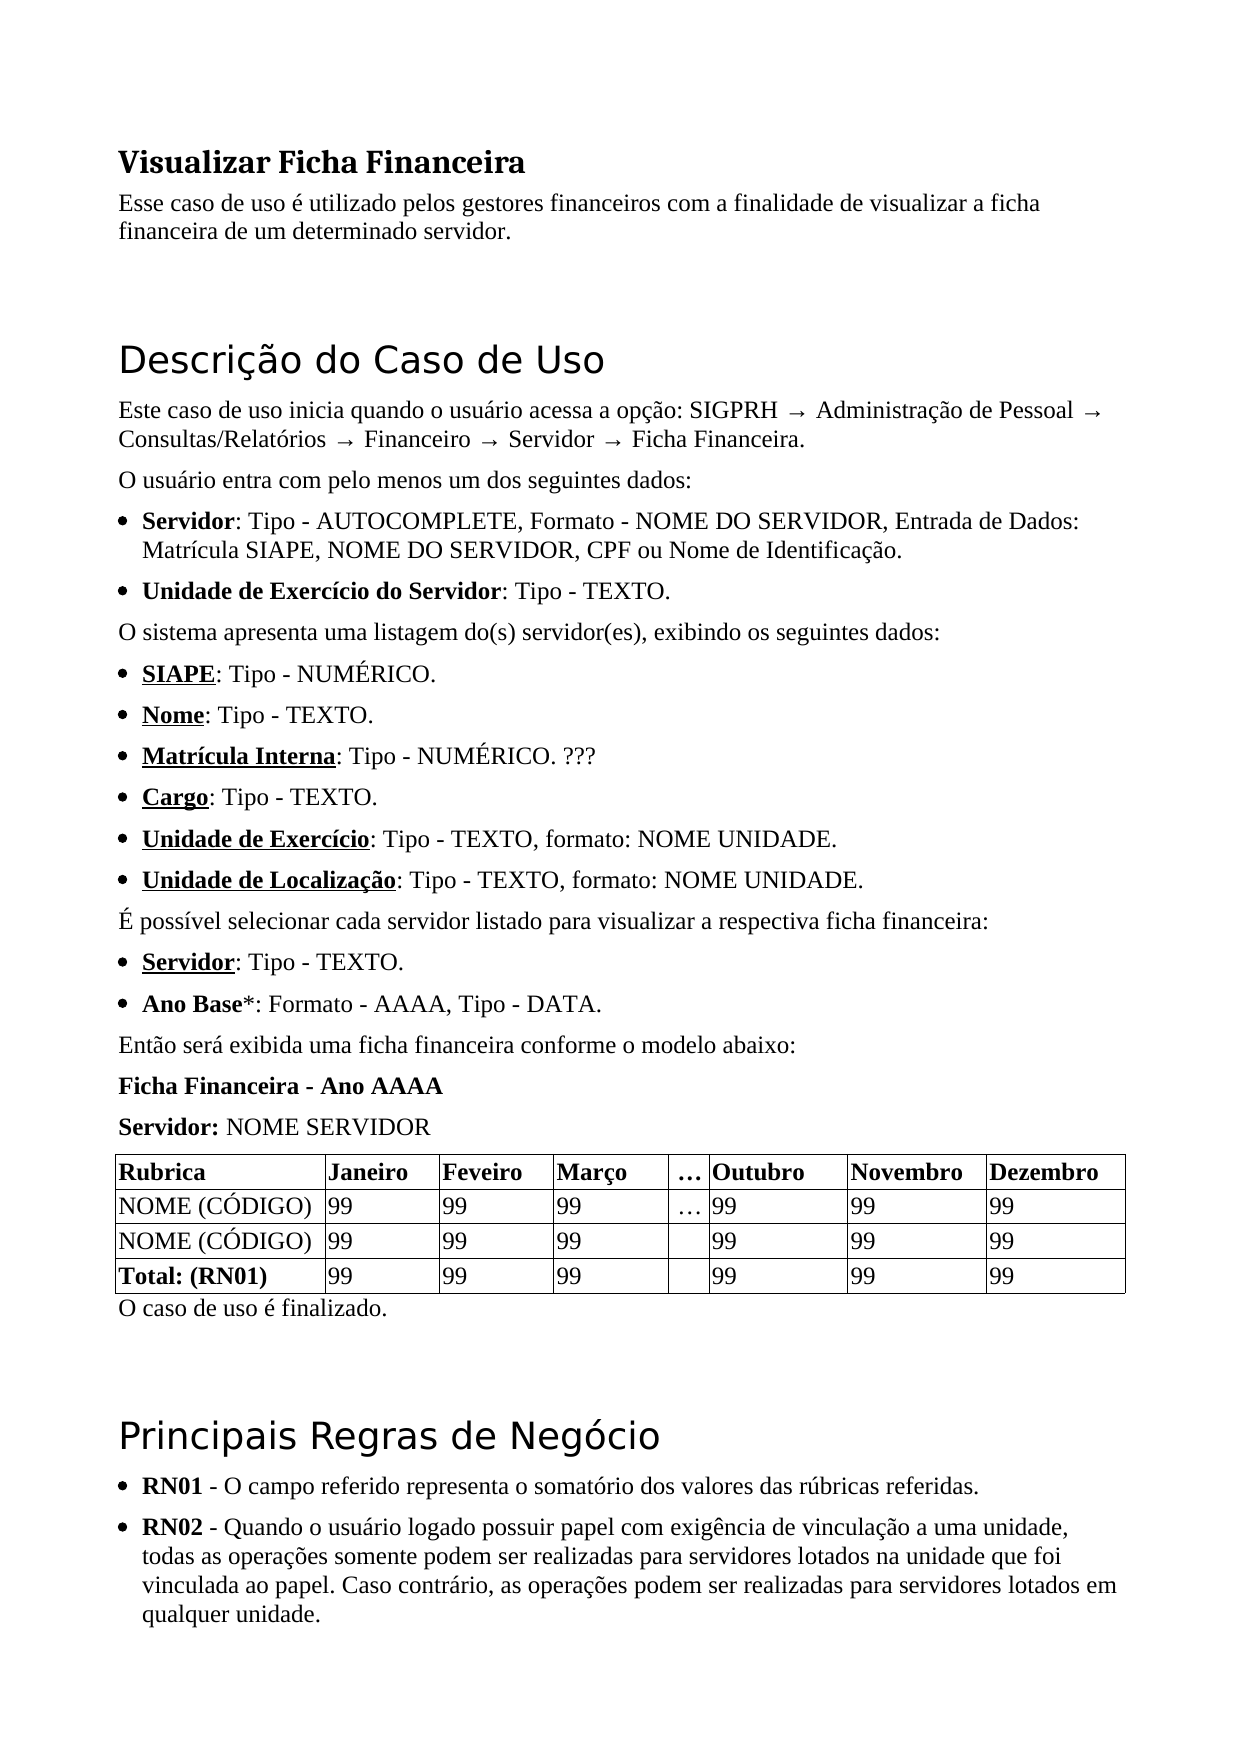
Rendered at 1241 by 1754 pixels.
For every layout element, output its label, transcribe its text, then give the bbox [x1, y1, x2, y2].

list Unidade de Exercício do Servidor: Tipo - TEXTO. [118, 576, 1122, 605]
table_header Dezembro [987, 1155, 1125, 1188]
list SIAPE: Tipo - NUMÉRICO. [118, 659, 1122, 687]
list Cargo: Tipo - TEXTO. [118, 782, 1122, 811]
text Então será exibida uma ficha financeira conforme o modelo abaixo: [118, 1030, 1122, 1059]
text Este caso de uso inicia quando o usuário acessa a opção: SIGPRH → Administração de Pessoal → Consultas/Relatórios → Financeiro → Servidor → Ficha Financeira. [118, 395, 1122, 452]
table_cell 99 [326, 1190, 439, 1223]
table_cell 99 [987, 1224, 1125, 1258]
table_header Março [554, 1155, 668, 1188]
table_cell [669, 1259, 709, 1292]
text É possível selecionar cada servidor listado para visualizar a respectiva ficha financeira: [118, 906, 1122, 935]
list Matrícula Interna: Tipo - NUMÉRICO. ??? [118, 741, 1122, 770]
subtitle Principais Regras de Negócio [118, 1415, 1122, 1459]
list Servidor: Tipo - TEXTO. [118, 947, 1122, 976]
subtitle Descrição do Caso de Uso [118, 339, 1122, 382]
table_header … [669, 1155, 709, 1188]
list Servidor: Tipo - AUTOCOMPLETE, Formato - NOME DO SERVIDOR, Entrada de Dados: Matrícula SIAPE, NOME DO SERVIDOR, CPF ou Nome de Identificação. [118, 506, 1122, 564]
text Esse caso de uso é utilizado pelos gestores financeiros com a finalidade de visualizar a ficha financeira de um determinado servidor. [118, 188, 1122, 245]
list RN02 - Quando o usuário logado possuir papel com exigência de vinculação a uma unidade, todas as operações somente podem ser realizadas para servidores lotados na unidade que foi vinculada ao papel. Caso contrário, as operações podem ser realizadas para servidores lotados em qualquer unidade. [118, 1512, 1122, 1627]
table_header Janeiro [326, 1155, 439, 1188]
table_cell 99 [987, 1259, 1125, 1292]
table_cell 99 [710, 1224, 847, 1258]
table_cell 99 [710, 1190, 847, 1223]
table_cell [669, 1224, 709, 1258]
table_cell NOME (CÓDIGO) [116, 1224, 325, 1258]
list Unidade de Localização: Tipo - TEXTO, formato: NOME UNIDADE. [118, 865, 1122, 894]
table_header Rubrica [116, 1155, 325, 1188]
text Ficha Financeira - Ano AAAA [118, 1071, 1122, 1100]
table_cell 99 [554, 1190, 668, 1223]
table_cell 99 [848, 1190, 986, 1223]
table_cell 99 [554, 1259, 668, 1292]
text O sistema apresenta uma listagem do(s) servidor(es), exibindo os seguintes dados: [118, 617, 1122, 646]
table_cell 99 [440, 1259, 553, 1292]
text O caso de uso é finalizado. [118, 1294, 1122, 1321]
list Nome: Tipo - TEXTO. [118, 700, 1122, 729]
table_header Outubro [710, 1155, 847, 1188]
table_cell … [669, 1190, 709, 1223]
table_cell Total: (RN01) [116, 1259, 325, 1292]
table_cell 99 [710, 1259, 847, 1292]
list Unidade de Exercício: Tipo - TEXTO, formato: NOME UNIDADE. [118, 824, 1122, 852]
list RN01 - O campo referido representa o somatório dos valores das rúbricas referidas. [118, 1471, 1122, 1500]
table_header Feveiro [440, 1155, 553, 1188]
table_cell 99 [440, 1190, 553, 1223]
table_cell 99 [987, 1190, 1125, 1223]
text O usuário entra com pelo menos um dos seguintes dados: [118, 465, 1122, 494]
table_cell NOME (CÓDIGO) [116, 1190, 325, 1223]
list Ano Base*: Formato - AAAA, Tipo - DATA. [118, 989, 1122, 1017]
table_cell 99 [848, 1224, 986, 1258]
table_cell 99 [326, 1224, 439, 1258]
table_cell 99 [326, 1259, 439, 1292]
table_cell 99 [440, 1224, 553, 1258]
table_cell 99 [848, 1259, 986, 1292]
table_cell 99 [554, 1224, 668, 1258]
subtitle Visualizar Ficha Financeira [118, 143, 1122, 181]
text Servidor: NOME SERVIDOR [118, 1112, 1122, 1141]
table_header Novembro [848, 1155, 986, 1188]
